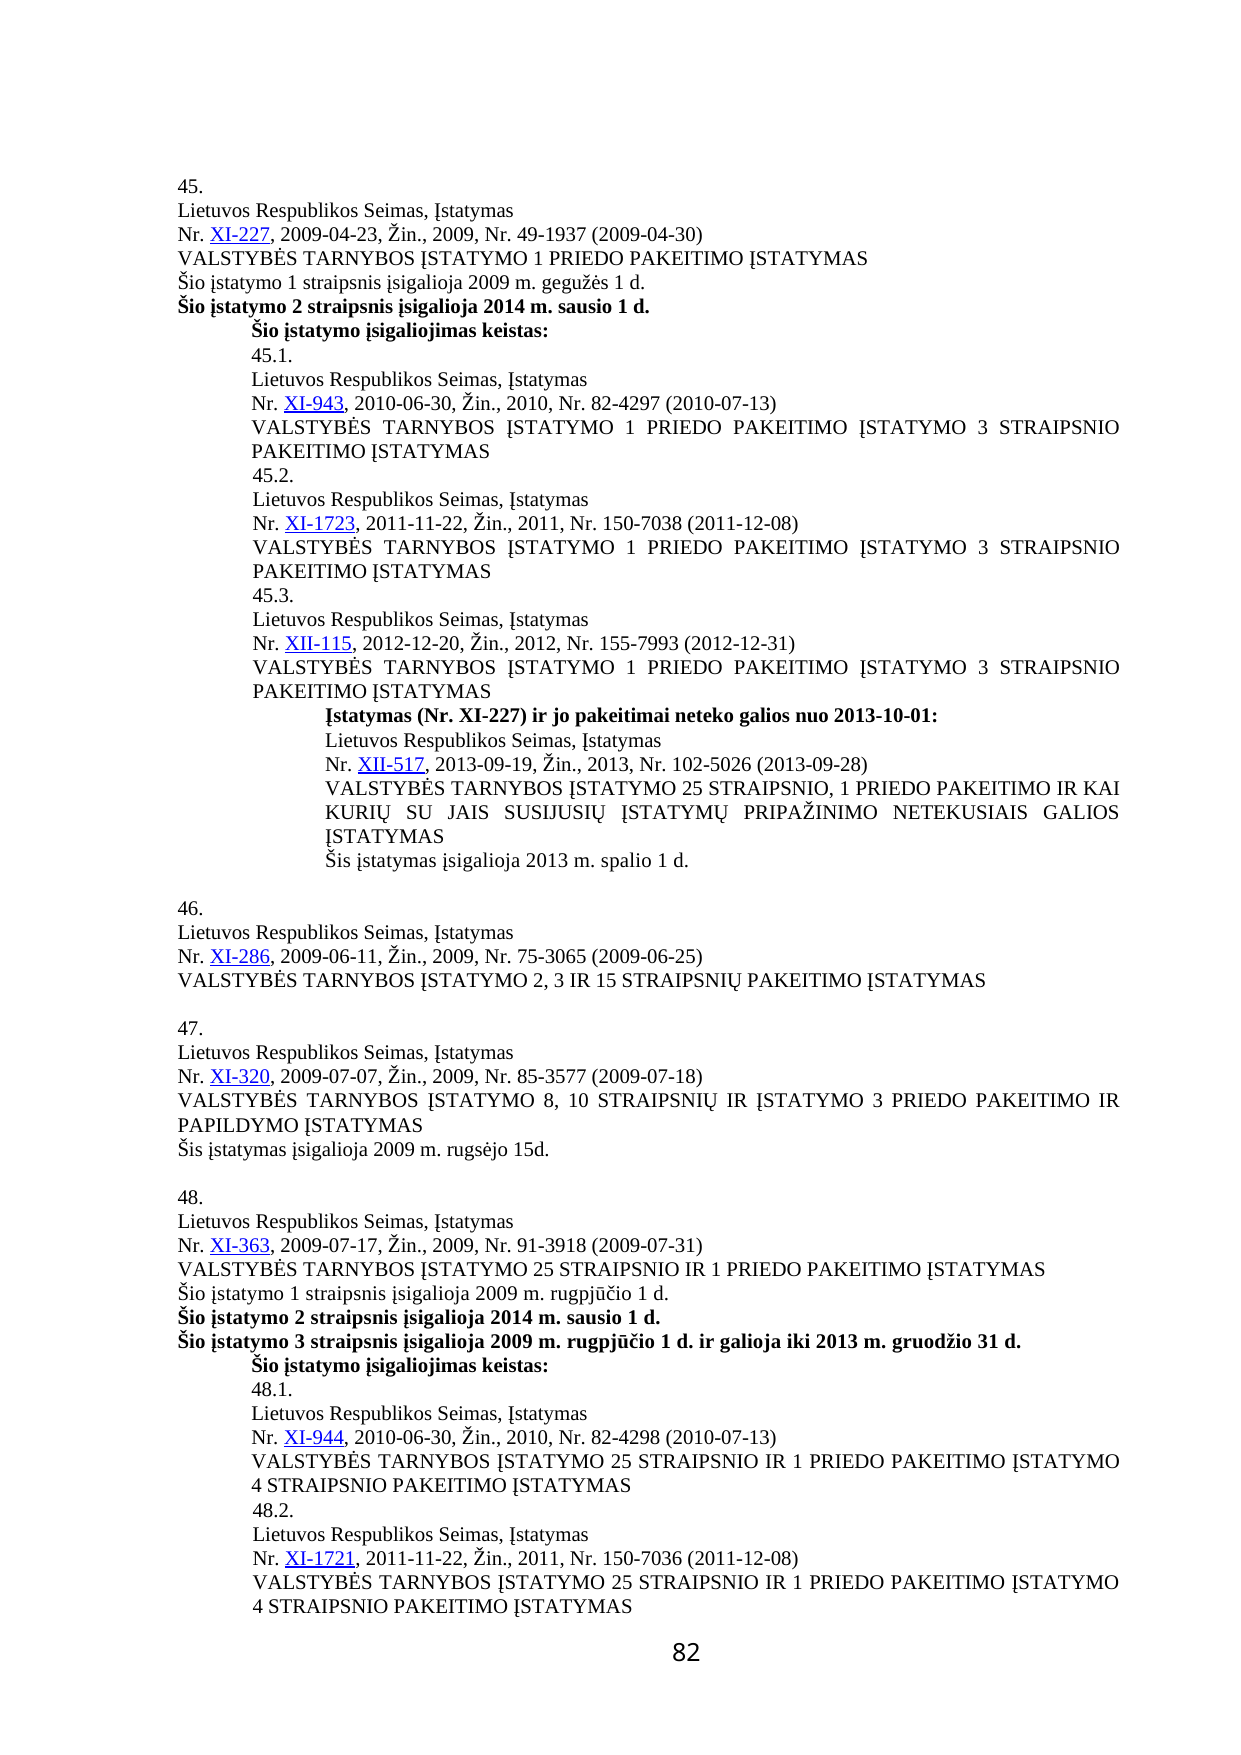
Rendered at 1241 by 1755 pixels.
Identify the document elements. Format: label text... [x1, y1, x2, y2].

text 48. [177, 1185, 1120, 1209]
text 46. [177, 896, 1120, 920]
text VALSTYBĖS TARNYBOS ĮSTATYMO 8, 10 STRAIPSNIŲ IR ĮSTATYMO 3 PRIEDO PAKEITIMO IR PAPILDYMO ĮSTATYMAS [177, 1088, 1120, 1137]
text Šio įstatymo 2 straipsnis įsigalioja 2014 m. sausio 1 d. [177, 1305, 1120, 1329]
text Šis įstatymas įsigalioja 2013 m. spalio 1 d. [251, 848, 1120, 872]
text VALSTYBĖS TARNYBOS ĮSTATYMO 1 PRIEDO PAKEITIMO ĮSTATYMO 3 STRAIPSNIO PAKEITIMO ĮSTATYMAS [252, 655, 1120, 703]
text Nr. XI-944, 2010-06-30, Žin., 2010, Nr. 82-4298 (2010-07-13) [177, 1425, 1120, 1449]
text VALSTYBĖS TARNYBOS ĮSTATYMO 25 STRAIPSNIO IR 1 PRIEDO PAKEITIMO ĮSTATYMO 4 STRAIPSNIO PAKEITIMO ĮSTATYMAS [251, 1449, 1120, 1497]
text Šio įstatymo įsigaliojimas keistas: [177, 1353, 1120, 1377]
text VALSTYBĖS TARNYBOS ĮSTATYMO 25 STRAIPSNIO, 1 PRIEDO PAKEITIMO IR KAI KURIŲ SU JAIS SUSIJUSIŲ ĮSTATYMŲ PRIPAŽINIMO NETEKUSIAIS GALIOS ĮSTATYMAS [325, 776, 1120, 848]
text Nr. XI-227, 2009-04-23, Žin., 2009, Nr. 49-1937 (2009-04-30) [177, 222, 1120, 246]
text Lietuvos Respublikos Seimas, Įstatymas [177, 1401, 1120, 1425]
text Šio įstatymo 3 straipsnis įsigalioja 2009 m. rugpjūčio 1 d. ir galioja iki 2013 m. gruodžio 31 d. [177, 1329, 1120, 1353]
text VALSTYBĖS TARNYBOS ĮSTATYMO 1 PRIEDO PAKEITIMO ĮSTATYMO 3 STRAIPSNIO PAKEITIMO ĮSTATYMAS [252, 535, 1120, 583]
text Lietuvos Respublikos Seimas, Įstatymas [251, 727, 1120, 752]
text Lietuvos Respublikos Seimas, Įstatymas [177, 1040, 1120, 1064]
text Nr. XI-363, 2009-07-17, Žin., 2009, Nr. 91-3918 (2009-07-31) [177, 1233, 1120, 1257]
text 48.1. [177, 1377, 1120, 1401]
text Šio įstatymo 1 straipsnis įsigalioja 2009 m. gegužės 1 d. [177, 270, 1121, 294]
text Lietuvos Respublikos Seimas, Įstatymas [177, 367, 1120, 391]
text Lietuvos Respublikos Seimas, Įstatymas [177, 607, 1120, 631]
text 45. [177, 174, 1120, 198]
text Šio įstatymo įsigaliojimas keistas: [177, 318, 1120, 342]
text Šio įstatymo 2 straipsnis įsigalioja 2014 m. sausio 1 d. [177, 294, 1121, 318]
text Lietuvos Respublikos Seimas, Įstatymas [252, 1522, 1120, 1546]
text Lietuvos Respublikos Seimas, Įstatymas [252, 487, 1120, 511]
text VALSTYBĖS TARNYBOS ĮSTATYMO 1 PRIEDO PAKEITIMO ĮSTATYMAS [177, 246, 1120, 270]
text Lietuvos Respublikos Seimas, Įstatymas [177, 198, 1120, 222]
text Nr. XI-286, 2009-06-11, Žin., 2009, Nr. 75-3065 (2009-06-25) [177, 944, 1120, 968]
text 45.3. [177, 583, 1120, 607]
text Nr. XII-517, 2013-09-19, Žin., 2013, Nr. 102-5026 (2013-09-28) [251, 752, 1120, 776]
text Nr. XI-1721, 2011-11-22, Žin., 2011, Nr. 150-7036 (2011-12-08) [252, 1546, 1120, 1570]
text 47. [177, 1016, 1120, 1040]
text Šio įstatymo 1 straipsnis įsigalioja 2009 m. rugpjūčio 1 d. [177, 1281, 1120, 1305]
text VALSTYBĖS TARNYBOS ĮSTATYMO 2, 3 IR 15 STRAIPSNIŲ PAKEITIMO ĮSTATYMAS [177, 968, 1120, 992]
text VALSTYBĖS TARNYBOS ĮSTATYMO 25 STRAIPSNIO IR 1 PRIEDO PAKEITIMO ĮSTATYMAS [177, 1257, 1120, 1281]
text Nr. XII-115, 2012-12-20, Žin., 2012, Nr. 155-7993 (2012-12-31) [177, 631, 1120, 655]
text VALSTYBĖS TARNYBOS ĮSTATYMO 1 PRIEDO PAKEITIMO ĮSTATYMO 3 STRAIPSNIO PAKEITIMO ĮSTATYMAS [251, 415, 1120, 463]
text 45.2. [252, 463, 1120, 487]
text VALSTYBĖS TARNYBOS ĮSTATYMO 25 STRAIPSNIO IR 1 PRIEDO PAKEITIMO ĮSTATYMO 4 STRAIPSNIO PAKEITIMO ĮSTATYMAS [252, 1570, 1120, 1618]
text Lietuvos Respublikos Seimas, Įstatymas [177, 920, 1120, 944]
text Lietuvos Respublikos Seimas, Įstatymas [177, 1209, 1120, 1233]
text Įstatymas (Nr. XI-227) ir jo pakeitimai neteko galios nuo 2013-10-01: [251, 703, 1120, 727]
text Šis įstatymas įsigalioja 2009 m. rugsėjo 15d. [177, 1137, 1120, 1161]
text 45.1. [177, 342, 1120, 367]
text 48.2. [252, 1497, 1120, 1522]
text Nr. XI-943, 2010-06-30, Žin., 2010, Nr. 82-4297 (2010-07-13) [177, 391, 1120, 415]
text Nr. XI-1723, 2011-11-22, Žin., 2011, Nr. 150-7038 (2011-12-08) [252, 511, 1120, 535]
text Nr. XI-320, 2009-07-07, Žin., 2009, Nr. 85-3577 (2009-07-18) [177, 1064, 1120, 1088]
